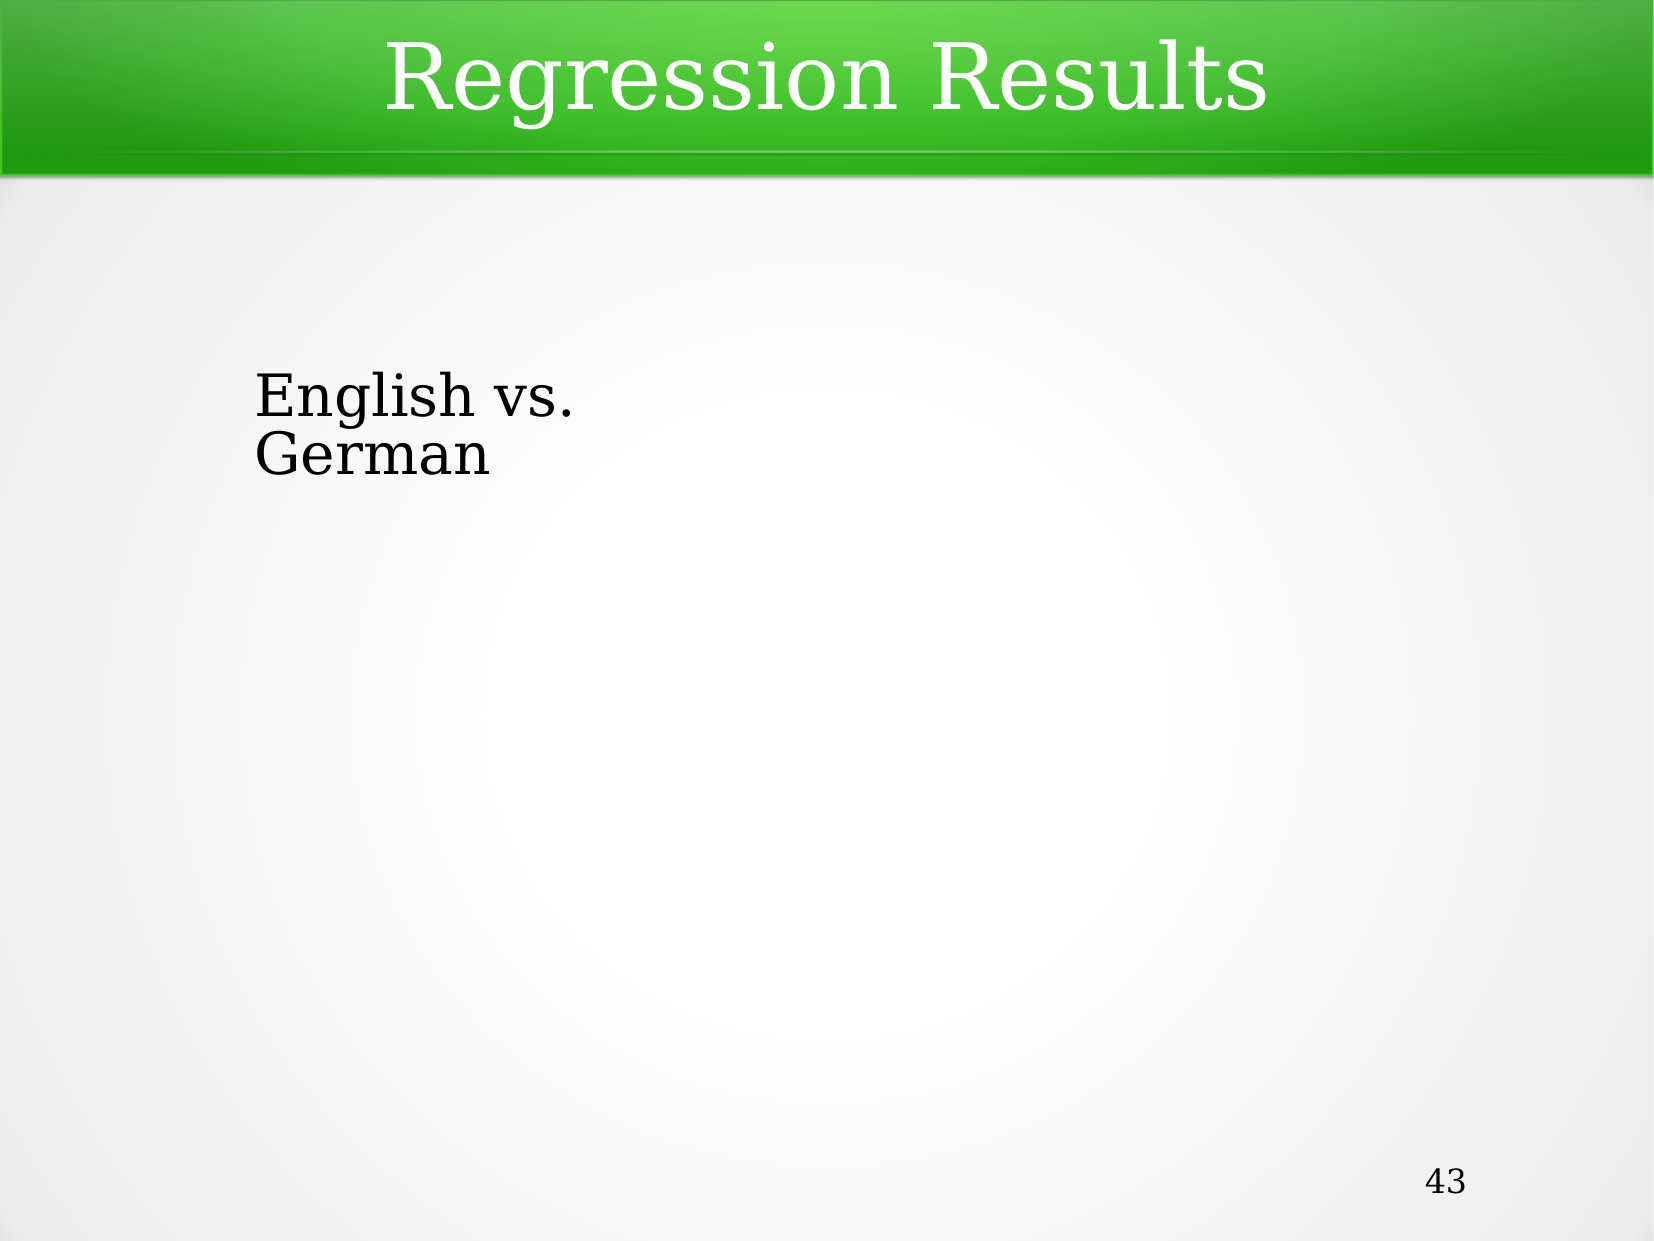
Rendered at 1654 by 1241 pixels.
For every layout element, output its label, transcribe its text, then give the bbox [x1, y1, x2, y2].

title Regression Results [82, 11, 1571, 154]
text_box English vs. German [239, 362, 825, 436]
picture [0, 0, 1654, 1241]
